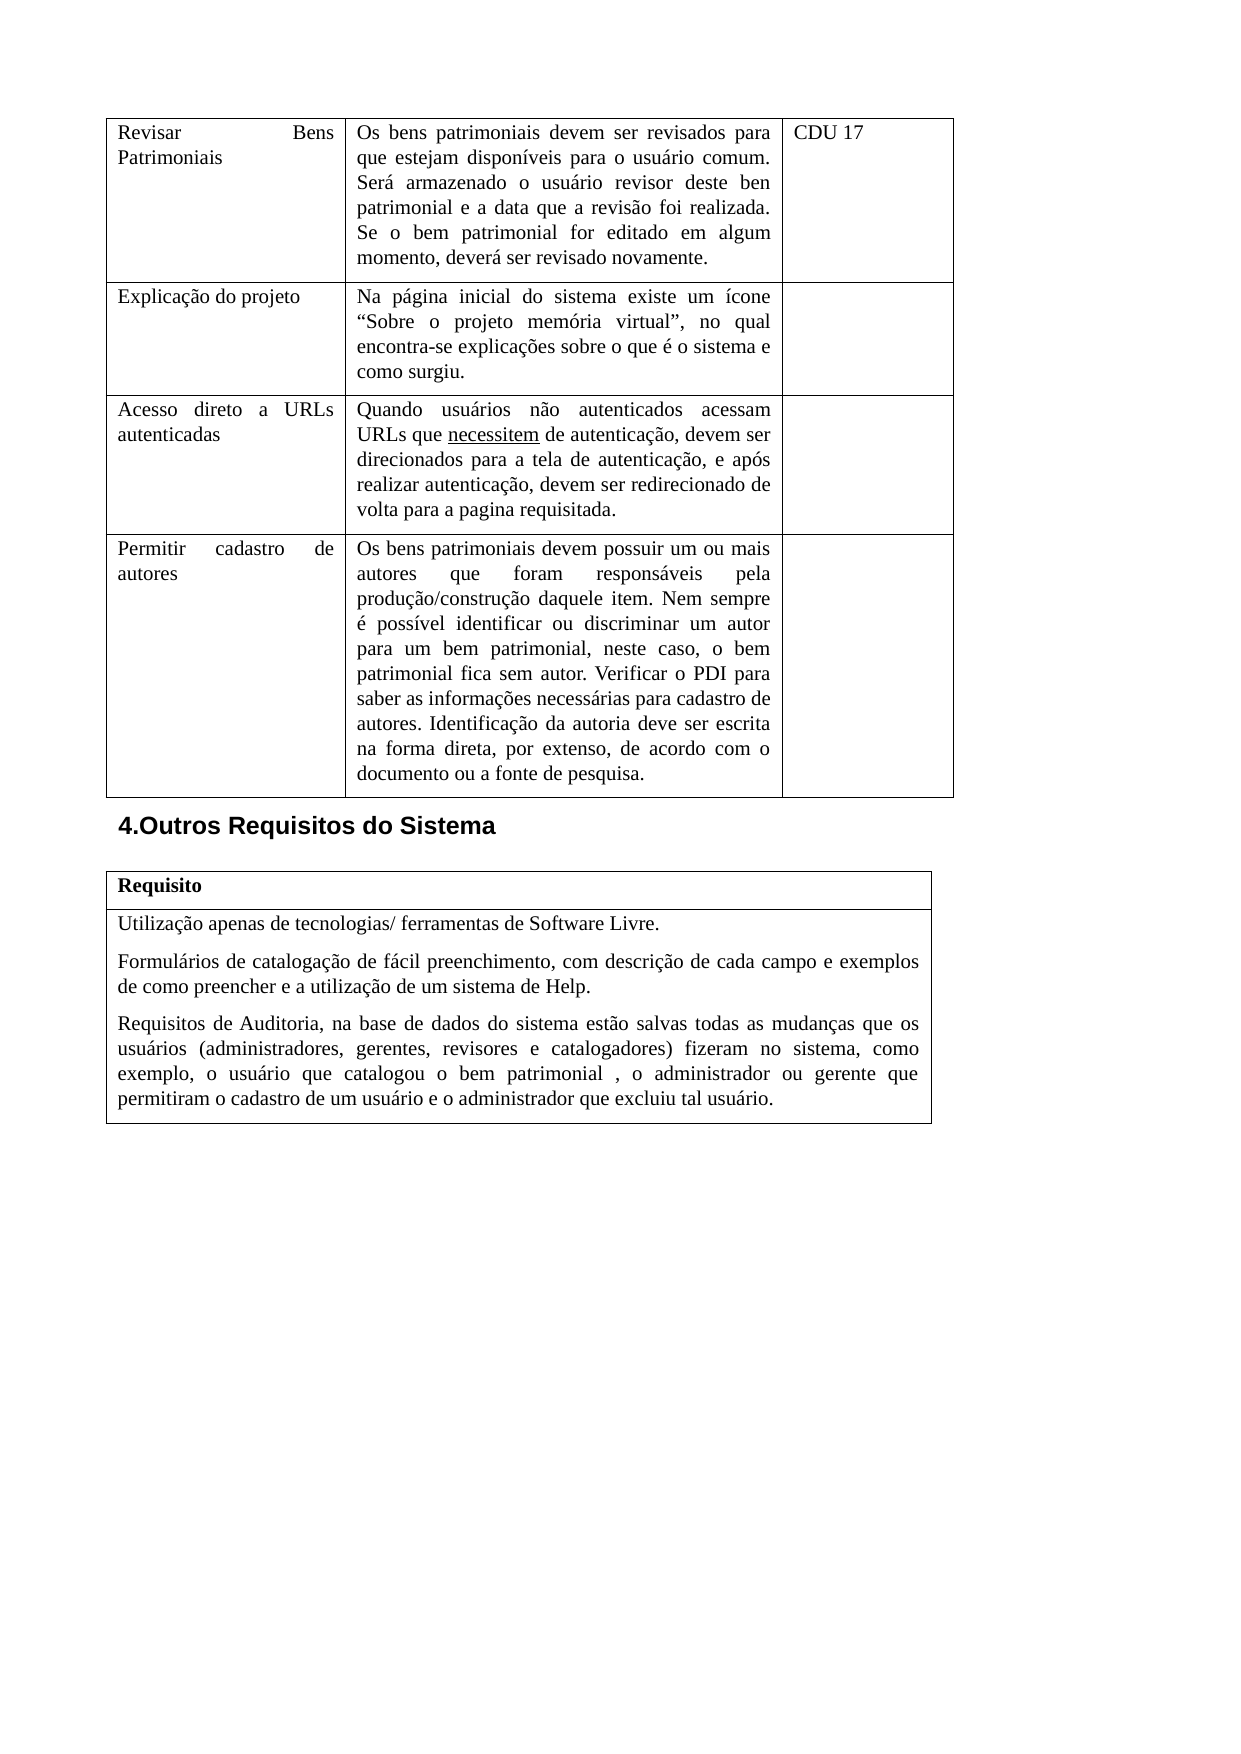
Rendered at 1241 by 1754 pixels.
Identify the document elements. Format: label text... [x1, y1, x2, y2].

table_header Requisito [107, 872, 931, 909]
table_cell Quando usuários não autenticados acessam URLs que necessitem de autenticação, devem ser direcionados para a tela de autenticação, e após realizar autenticação, devem ser redirecionado de volta para a pagina requisitada. [346, 396, 782, 534]
table_cell Os bens patrimoniais devem possuir um ou mais autores que foram responsáveis pela produção/construção daquele item. Nem sempre é possível identificar ou discriminar um autor para um bem patrimonial, neste caso, o bem patrimonial fica sem autor. Verificar o PDI para saber as informações necessárias para cadastro de autores. Identificação da autoria deve ser escrita na forma direta, por extenso, de acordo com o documento ou a fonte de pesquisa. [346, 535, 782, 797]
table_cell Revisar Bens Patrimoniais [107, 119, 345, 282]
table_cell Na página inicial do sistema existe um ícone “Sobre o projeto memória virtual”, no qual encontra-se explicações sobre o que é o sistema e como surgiu. [346, 283, 782, 395]
table_cell Explicação do projeto [107, 283, 345, 395]
table_cell Os bens patrimoniais devem ser revisados para que estejam disponíveis para o usuário comum. Será armazenado o usuário revisor deste ben patrimonial e a data que a revisão foi realizada. Se o bem patrimonial for editado em algum momento, deverá ser revisado novamente. [346, 119, 782, 282]
table_cell [783, 535, 953, 797]
table_cell CDU 17 [783, 119, 953, 282]
table_cell Utilização apenas de tecnologias/ ferramentas de Software Livre. Formulários de catalogação de fácil preenchimento, com descrição de cada campo e exemplos de como preencher e a utilização de um sistema de Help. Requisitos de Auditoria, na base de dados do sistema estão salvas todas as mudanças que os usuários (administradores, gerentes, revisores e catalogadores) fizeram no sistema, como exemplo, o usuário que catalogou o bem patrimonial , o administrador ou gerente que permitiram o cadastro de um usuário e o administrador que excluiu tal usuário. [107, 910, 931, 1123]
table_cell Acesso direto a URLs autenticadas [107, 396, 345, 534]
table_cell [783, 283, 953, 395]
table_cell Permitir cadastro de autores [107, 535, 345, 797]
table_cell [783, 396, 953, 534]
subtitle Outros Requisitos do Sistema [118, 811, 1122, 839]
